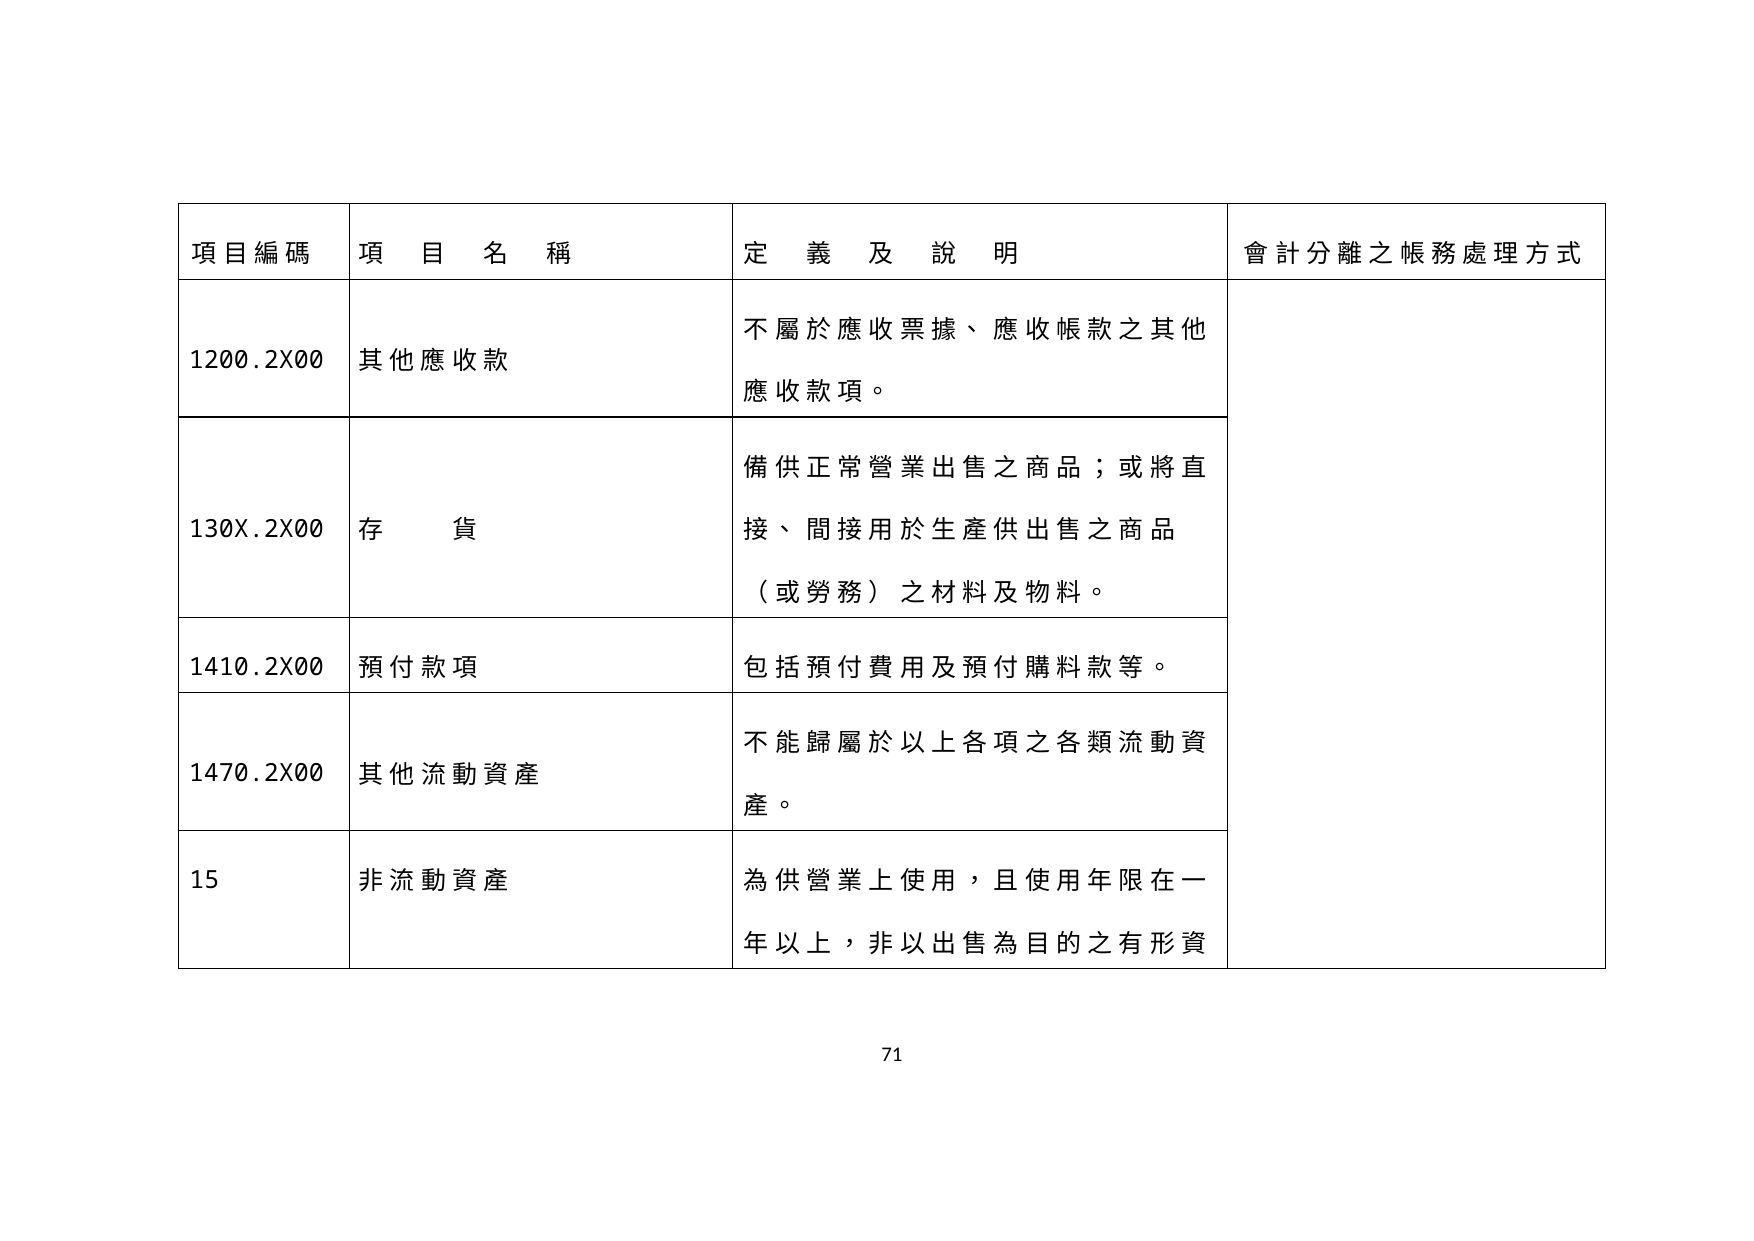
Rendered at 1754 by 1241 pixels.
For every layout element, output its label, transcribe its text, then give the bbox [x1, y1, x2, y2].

table_cell 不能歸屬於以上各項之各類流動資產。 [733, 693, 1227, 830]
table_cell 其他流動資產 [350, 693, 732, 830]
table_cell 非流動資產 [350, 831, 732, 968]
table_cell 1410.2X00 [179, 618, 349, 692]
table_cell 包括預付費用及預付購料款等。 [733, 618, 1227, 692]
table_header 項目編碼 [179, 204, 349, 278]
table_cell [1228, 280, 1605, 968]
table_cell 1470.2X00 [179, 693, 349, 830]
table_cell 15 [179, 831, 349, 968]
table_cell 存 貨 [350, 418, 732, 617]
table_header 項 目 名 稱 [350, 204, 732, 278]
table_cell 130X.2X00 [179, 418, 349, 617]
table_cell 備供正常營業出售之商品；或將直接、間接用於生產供出售之商品（或勞務）之材料及物料。 [733, 418, 1227, 617]
table_cell 為供營業上使用，且使用年限在一年以上，非以出售為目的之有形資 [733, 831, 1227, 968]
table_cell 1200.2X00 [179, 280, 349, 416]
table_header 定 義 及 說 明 [733, 204, 1227, 278]
table_cell 不屬於應收票據、應收帳款之其他應收款項。 [733, 280, 1227, 416]
table_header 會計分離之帳務處理方式 [1228, 204, 1605, 278]
table_cell 預付款項 [350, 618, 732, 692]
table_cell 其他應收款 [350, 280, 732, 416]
